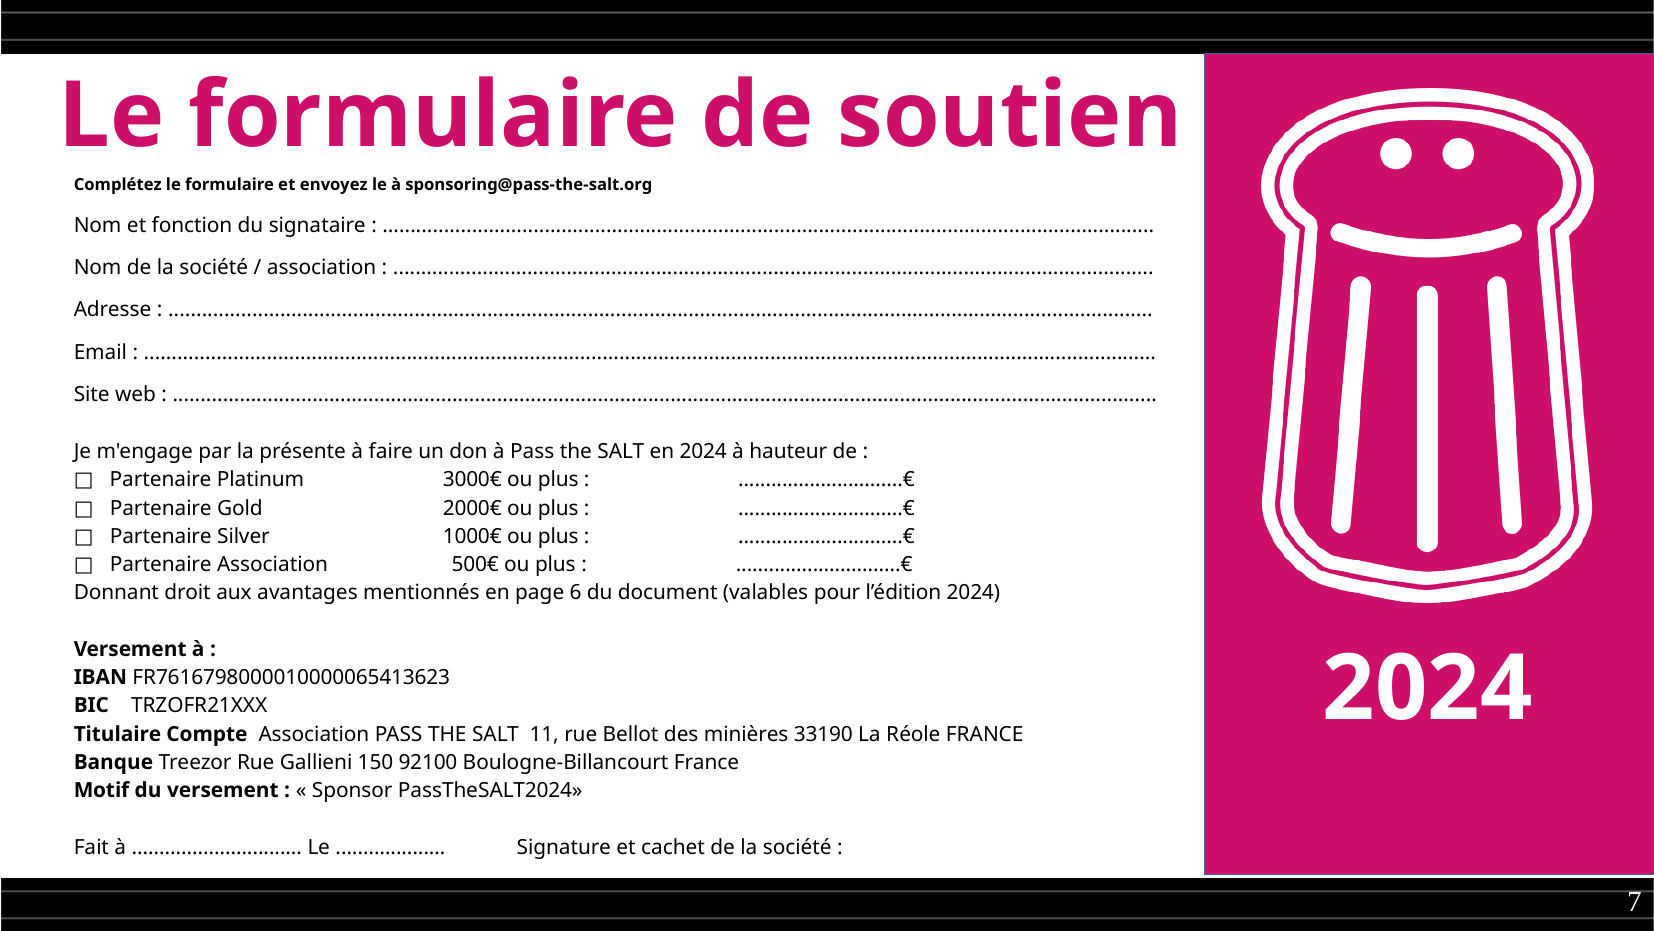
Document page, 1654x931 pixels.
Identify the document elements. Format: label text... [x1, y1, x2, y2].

title 2024 [1322, 606, 1548, 762]
picture [1261, 88, 1594, 603]
title Le formulaire de soutien [59, 33, 1548, 165]
picture [1, 878, 1654, 931]
text_box [1204, 53, 1654, 875]
picture [1, 0, 1654, 54]
text_box Complétez le formulaire et envoyez le à sponsoring@pass-the-salt.org Nom et fonction du signataire : Nom de la société / association : Adresse : Email : Site web : Je m'engage par la présente à faire un don à Pass the SALT en 2024 à hauteur de : □ Partenaire Platinum 3000€ ou plus : ..............................€ □ Partenaire Gold 2000€ ou plus : ..............................€ □ Partenaire Silver 1000€ ou plus : ..............................€ □ Partenaire Association 500€ ou plus : ..............................€ Donnant droit aux avantages mentionnés en page 6 du document (valables pour l’édition 2024) Versement à : IBAN FR7616798000010000065413623 BIC TRZOFR21XXX Titulaire Compte Association PASS THE SALT 11, rue Bellot des minières 33190 La Réole FRANCE Banque Treezor Rue Gallieni 150 92100 Boulogne-Billancourt France Motif du versement : « Sponsor PassTheSALT2024» Fait à ............................… Le ....…….......… Signature et cachet de la société : [59, 165, 1642, 882]
